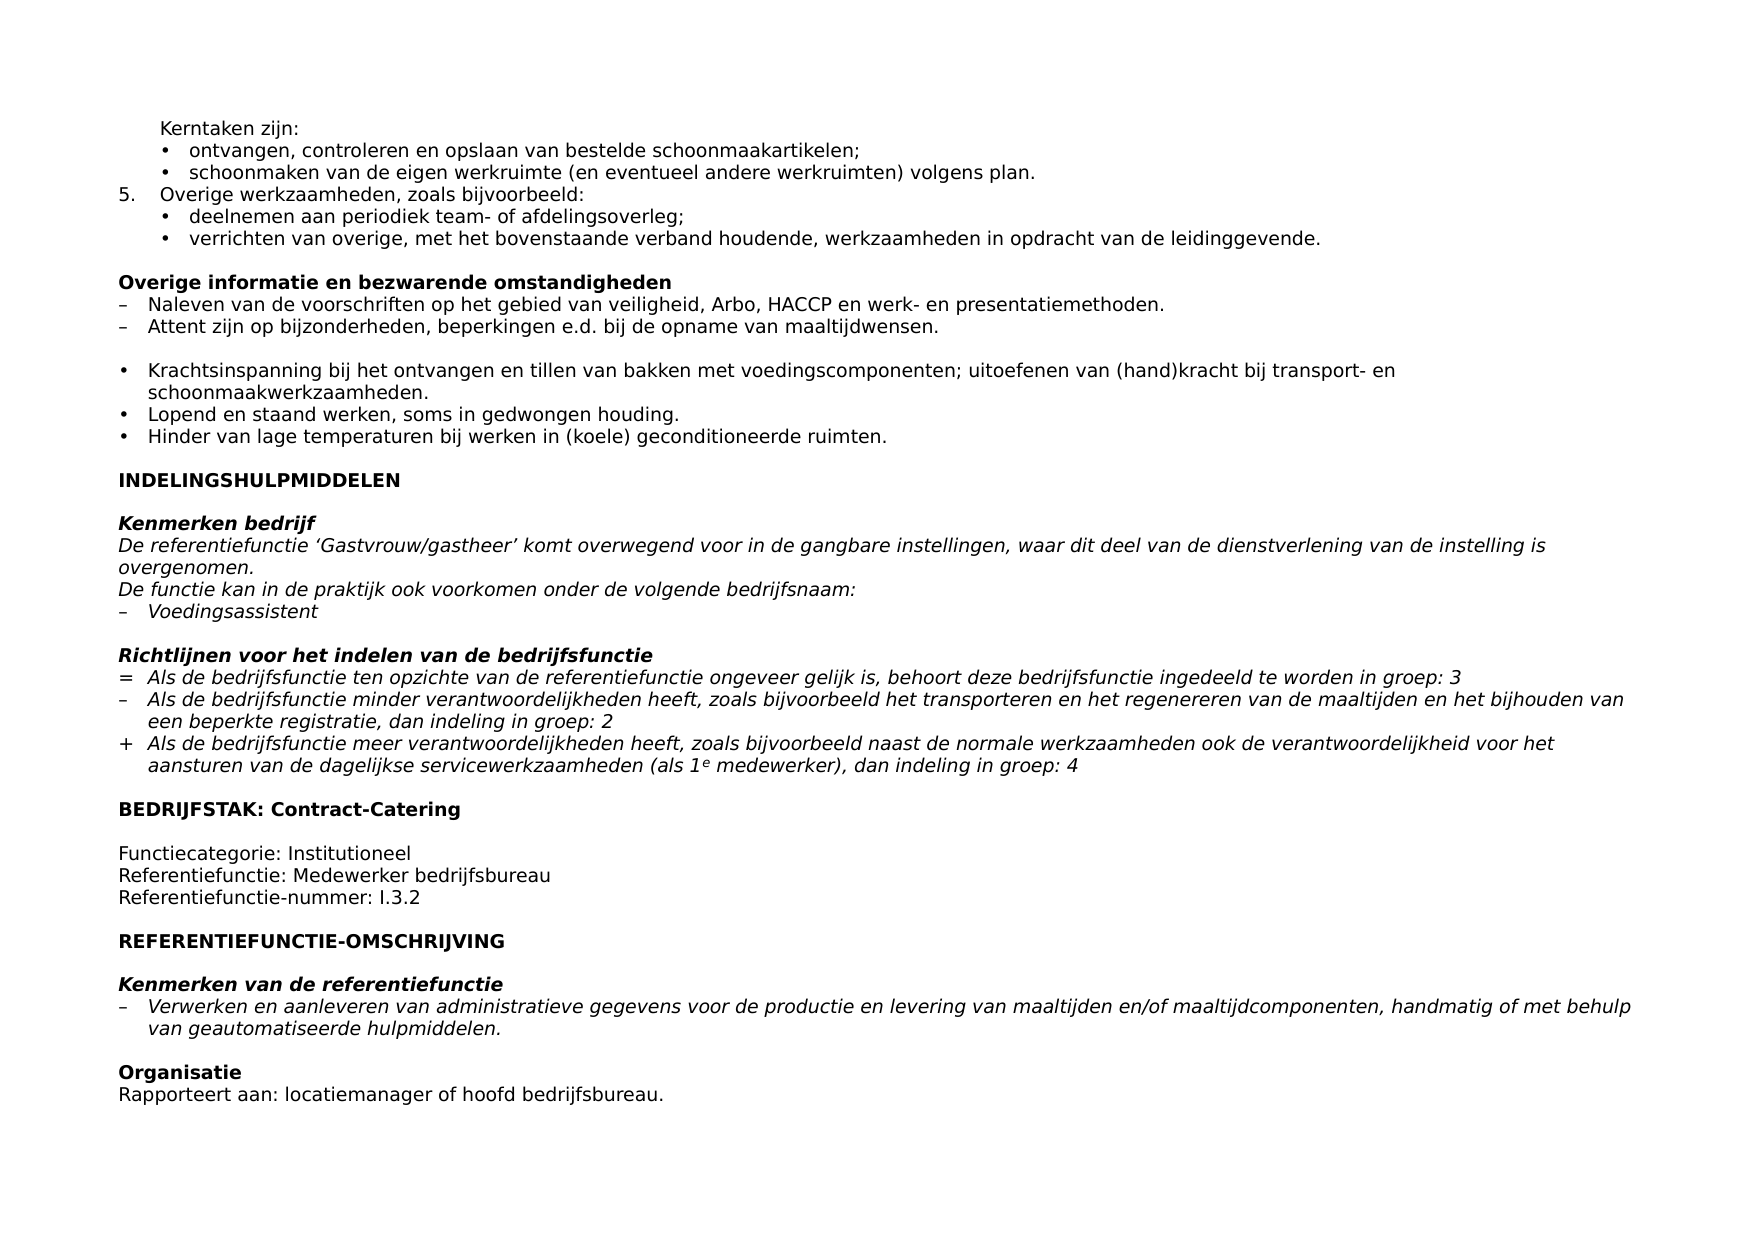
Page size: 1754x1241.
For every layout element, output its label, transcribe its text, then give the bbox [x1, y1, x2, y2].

text – Attent zijn op bijzonderheden, beperkingen e.d. bij de opname van maaltijdwensen. [118, 316, 1636, 338]
subtitle REFERENTIEFUNCTIE-OMSCHRIJVING [118, 931, 1636, 952]
text • ontvangen, controleren en opslaan van bestelde schoonmaakartikelen; [159, 140, 1636, 162]
text – Verwerken en aanleveren van administratieve gegevens voor de productie en levering van maaltijden en/of maaltijdcomponenten, handmatig of met behulp van geautomatiseerde hulpmiddelen. [118, 996, 1636, 1040]
text De functie kan in de praktijk ook voorkomen onder de volgende bedrijfsnaam: [118, 579, 1636, 601]
text • Krachtsinspanning bij het ontvangen en tillen van bakken met voedingscomponenten; uitoefenen van (hand)kracht bij transport- en schoonmaakwerkzaamheden. [118, 360, 1636, 404]
text • verrichten van overige, met het bovenstaande verband houdende, werkzaamheden in opdracht van de leidinggevende. [159, 228, 1636, 250]
text Kerntaken zijn: [159, 118, 1636, 140]
text Functiecategorie: Institutioneel [118, 843, 1636, 865]
subtitle INDELINGSHULPMIDDELEN [118, 469, 1636, 491]
text Referentiefunctie-nummer: I.3.2 [118, 887, 1636, 909]
text + Als de bedrijfsfunctie meer verantwoordelijkheden heeft, zoals bijvoorbeeld naast de normale werkzaamheden ook de verantwoordelijkheid voor het aansturen van de dagelijkse servicewerkzaamheden (als 1e medewerker), dan indeling in groep: 4 [118, 733, 1636, 777]
text • Lopend en staand werken, soms in gedwongen houding. [118, 404, 1636, 426]
text • deelnemen aan periodiek team- of afdelingsoverleg; [159, 206, 1636, 228]
subtitle BEDRIJFSTAK: Contract-Catering [118, 799, 1636, 821]
text Kenmerken van de referentiefunctie [118, 974, 1636, 996]
text Kenmerken bedrijf [118, 513, 1636, 535]
text – Als de bedrijfsfunctie minder verantwoordelijkheden heeft, zoals bijvoorbeeld het transporteren en het regenereren van de maaltijden en het bijhouden van een beperkte registratie, dan indeling in groep: 2 [118, 689, 1636, 733]
text – Voedingsassistent [118, 601, 1636, 623]
text Referentiefunctie: Medewerker bedrijfsbureau [118, 865, 1636, 887]
text Rapporteert aan: locatiemanager of hoofd bedrijfsbureau. [118, 1084, 1636, 1106]
text Overige informatie en bezwarende omstandigheden [118, 272, 1636, 294]
text • schoonmaken van de eigen werkruimte (en eventueel andere werkruimten) volgens plan. [159, 162, 1636, 184]
text De referentiefunctie ‘Gastvrouw/gastheer’ komt overwegend voor in de gangbare instellingen, waar dit deel van de dienstverlening van de instelling is overgenomen. [118, 535, 1636, 579]
text 5. Overige werkzaamheden, zoals bijvoorbeeld: [118, 184, 1636, 206]
text Organisatie [118, 1062, 1636, 1084]
text = Als de bedrijfsfunctie ten opzichte van de referentiefunctie ongeveer gelijk is, behoort deze bedrijfsfunctie ingedeeld te worden in groep: 3 [118, 667, 1636, 689]
text • Hinder van lage temperaturen bij werken in (koele) geconditioneerde ruimten. [118, 426, 1636, 448]
text Richtlijnen voor het indelen van de bedrijfsfunctie [118, 645, 1636, 667]
text – Naleven van de voorschriften op het gebied van veiligheid, Arbo, HACCP en werk- en presentatiemethoden. [118, 294, 1636, 316]
